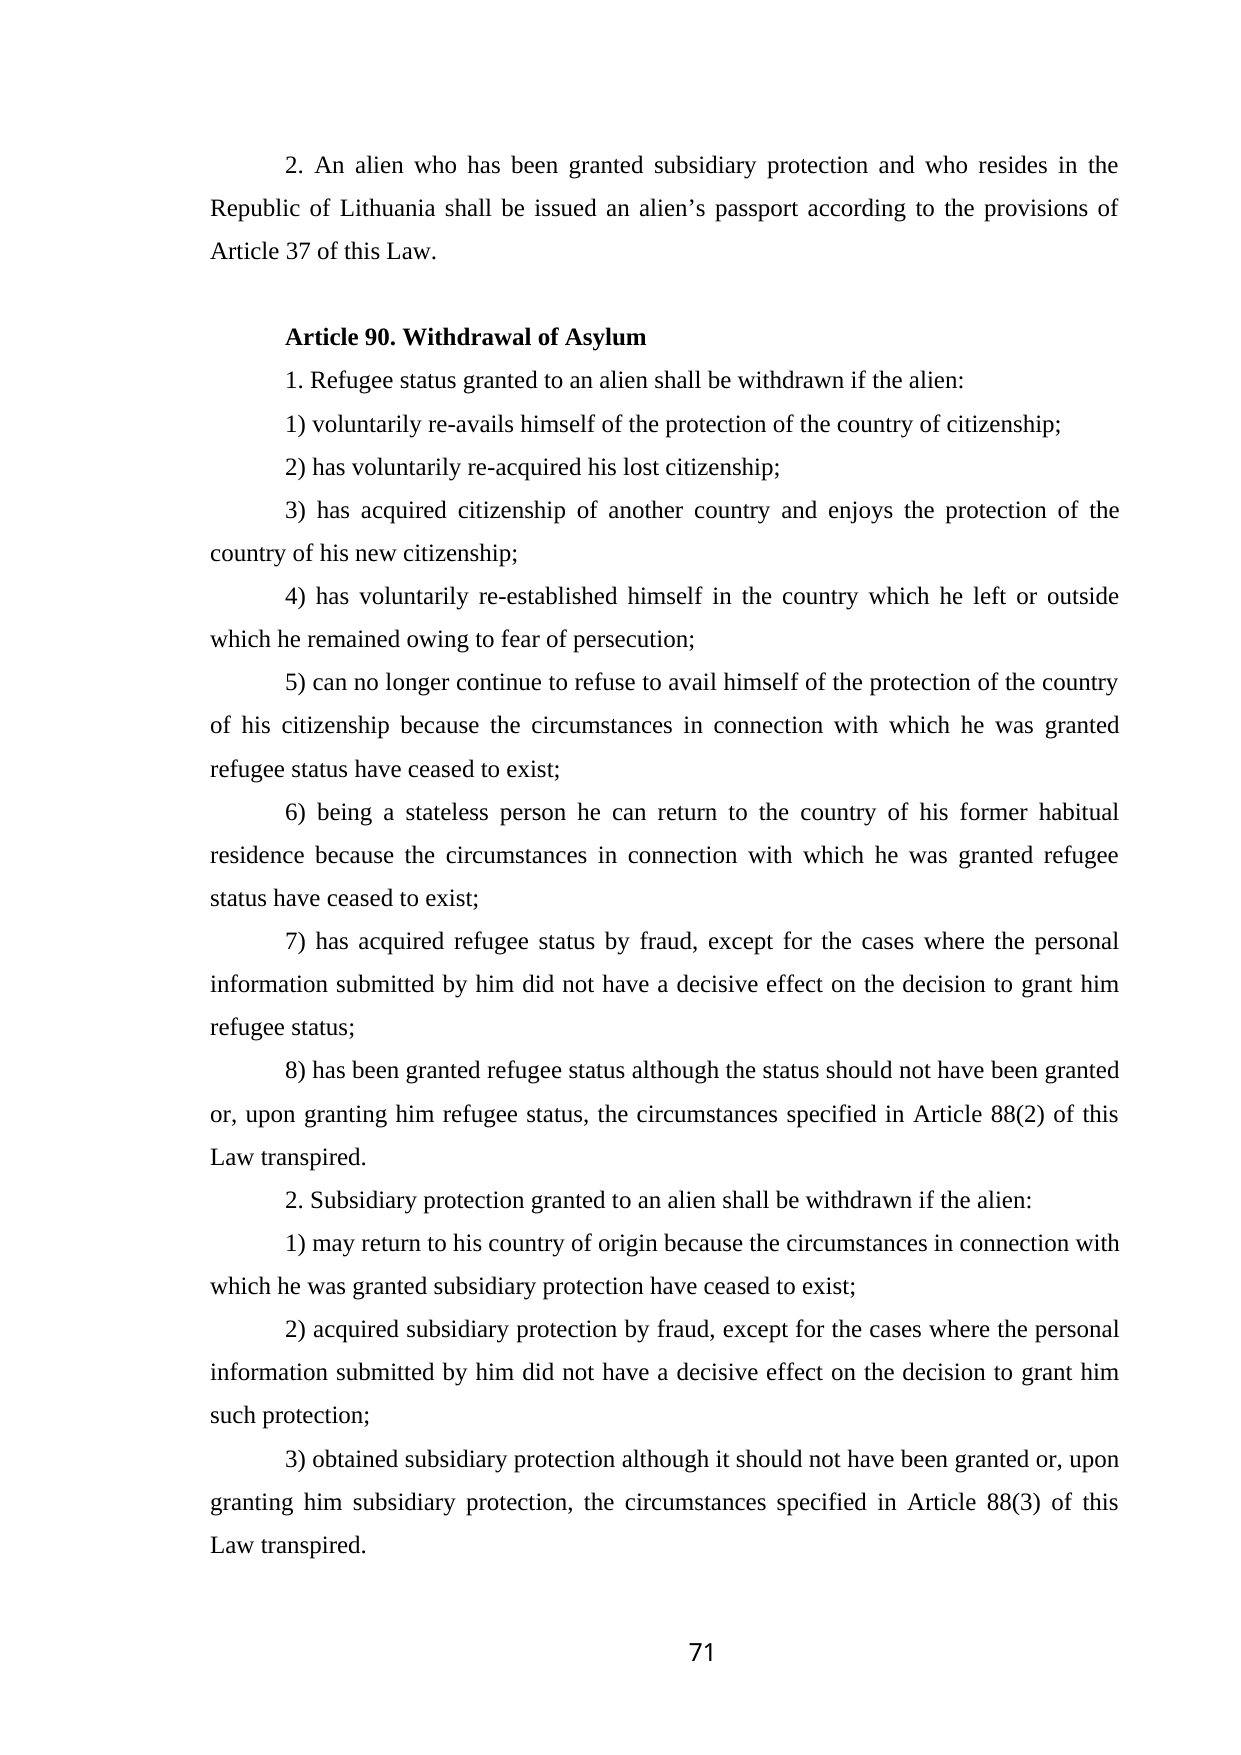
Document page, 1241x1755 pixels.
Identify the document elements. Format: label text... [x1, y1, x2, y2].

text 2) acquired subsidiary protection by fraud, except for the cases where the personal information submitted by him did not have a decisive effect on the decision to grant him such protection; [210, 1314, 1120, 1429]
text 1) may return to his country of origin because the circumstances in connection with which he was granted subsidiary protection have ceased to exist; [210, 1228, 1120, 1300]
text 1. Refugee status granted to an alien shall be withdrawn if the alien: [210, 366, 1120, 394]
text 2) has voluntarily re-acquired his lost citizenship; [210, 452, 1120, 481]
text 3) has acquired citizenship of another country and enjoys the protection of the country of his new citizenship; [210, 495, 1120, 567]
text 8) has been granted refugee status although the status should not have been granted or, upon granting him refugee status, the circumstances specified in Article 88(2) of this Law transpired. [210, 1056, 1120, 1171]
text Article 90. Withdrawal of Asylum [210, 322, 1120, 351]
text 6) being a stateless person he can return to the country of his former habitual residence because the circumstances in connection with which he was granted refugee status have ceased to exist; [210, 797, 1120, 912]
text 1) voluntarily re-avails himself of the protection of the country of citizenship; [210, 409, 1120, 437]
text 2. An alien who has been granted subsidiary protection and who resides in the Republic of Lithuania shall be issued an alien’s passport according to the provisions of Article 37 of this Law. [210, 150, 1120, 265]
text 4) has voluntarily re-established himself in the country which he left or outside which he remained owing to fear of persecution; [210, 581, 1120, 653]
text 5) can no longer continue to refuse to avail himself of the protection of the country of his citizenship because the circumstances in connection with which he was granted refugee status have ceased to exist; [210, 667, 1120, 782]
text 3) obtained subsidiary protection although it should not have been granted or, upon granting him subsidiary protection, the circumstances specified in Article 88(3) of this Law transpired. [210, 1444, 1120, 1559]
text 2. Subsidiary protection granted to an alien shall be withdrawn if the alien: [210, 1185, 1120, 1214]
text 7) has acquired refugee status by fraud, except for the cases where the personal information submitted by him did not have a decisive effect on the decision to grant him refugee status; [210, 926, 1120, 1041]
